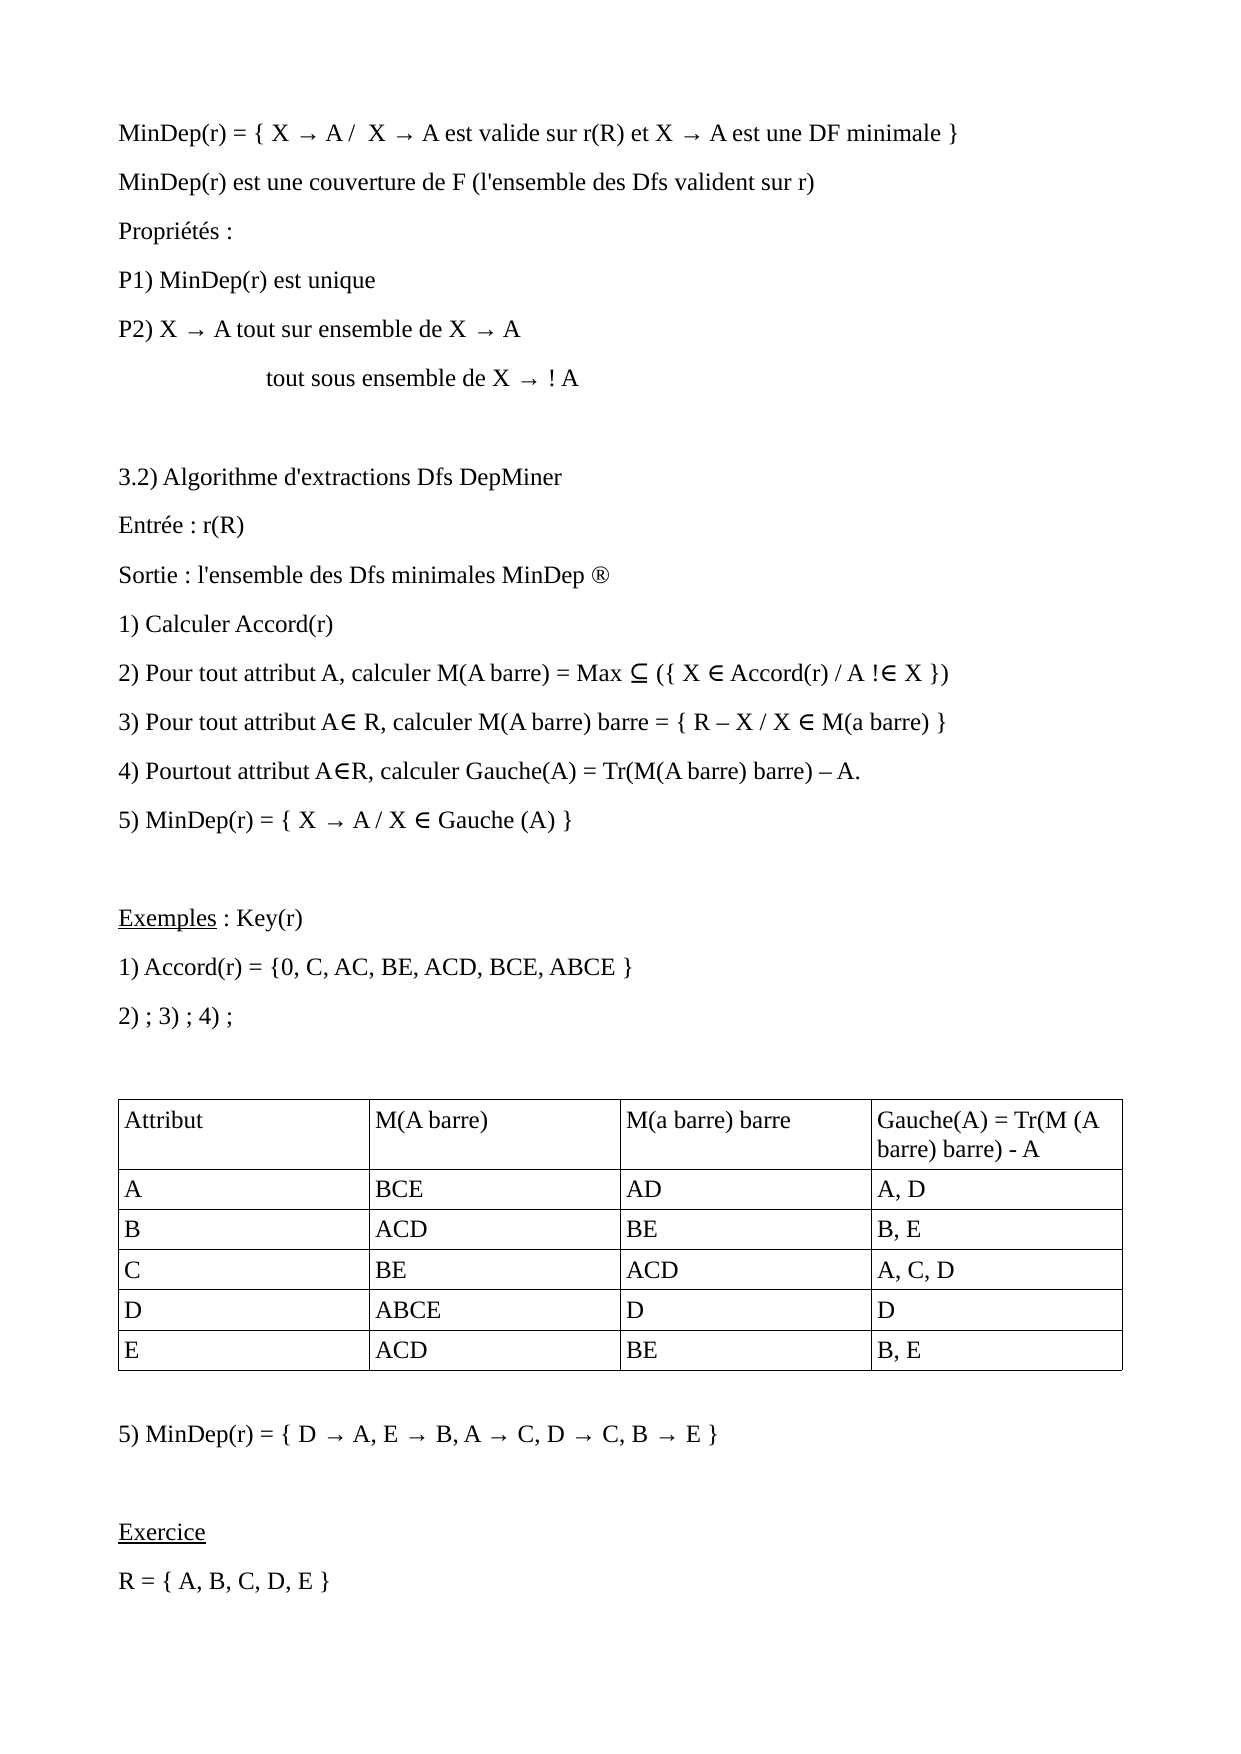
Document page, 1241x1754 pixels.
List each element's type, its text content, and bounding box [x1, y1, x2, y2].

table_cell BCE [370, 1170, 620, 1209]
table_cell B, E [872, 1331, 1122, 1370]
text 2) ; 3) ; 4) ; [118, 1001, 1122, 1030]
table_header Attribut [119, 1100, 369, 1168]
text R = { A, B, C, D, E } [118, 1566, 1122, 1595]
table_cell BE [621, 1331, 871, 1370]
text P2) X → A tout sur ensemble de X → A [118, 314, 1122, 343]
text tout sous ensemble de X → ! A [118, 363, 1122, 392]
table_cell D [872, 1290, 1122, 1330]
table_cell A, C, D [872, 1250, 1122, 1289]
table_cell BE [621, 1210, 871, 1249]
table_cell C [119, 1250, 369, 1289]
text Sortie : l'ensemble des Dfs minimales MinDep ® [118, 560, 1122, 588]
table_cell ABCE [370, 1290, 620, 1330]
text P1) MinDep(r) est unique [118, 265, 1122, 294]
table_cell D [621, 1290, 871, 1330]
text 1) Calculer Accord(r) [118, 609, 1122, 637]
table_cell B [119, 1210, 369, 1249]
text 5) MinDep(r) = { X → A / X ∈ Gauche (A) } [118, 805, 1122, 834]
table_cell ACD [370, 1331, 620, 1370]
table_cell B, E [872, 1210, 1122, 1249]
table_cell D [119, 1290, 369, 1330]
table_cell ACD [621, 1250, 871, 1289]
table_cell A [119, 1170, 369, 1209]
table_cell AD [621, 1170, 871, 1209]
table_cell E [119, 1331, 369, 1370]
text 2) Pour tout attribut A, calculer M(A barre) = Max ⊆ ({ X ∈ Accord(r) / A !∈ X }) [118, 658, 1122, 687]
table_cell BE [370, 1250, 620, 1289]
text 3) Pour tout attribut A∈ R, calculer M(A barre) barre = { R – X / X ∈ M(a barre) } [118, 707, 1122, 736]
table_cell A, D [872, 1170, 1122, 1209]
table_cell ACD [370, 1210, 620, 1249]
table_header Gauche(A) = Tr(M (A barre) barre) - A [872, 1100, 1122, 1168]
text 5) MinDep(r) = { D → A, E → B, A → C, D → C, B → E } [118, 1419, 1122, 1448]
text MinDep(r) = { X → A / X → A est valide sur r(R) et X → A est une DF minimale } [118, 118, 1122, 147]
text Exercice [118, 1517, 1122, 1546]
text 3.2) Algorithme d'extractions Dfs DepMiner [118, 462, 1122, 490]
table_header M(a barre) barre [621, 1100, 871, 1168]
text MinDep(r) est une couverture de F (l'ensemble des Dfs valident sur r) [118, 167, 1122, 196]
text Entrée : r(R) [118, 511, 1122, 539]
text 1) Accord(r) = {0, C, AC, BE, ACD, BCE, ABCE } [118, 952, 1122, 981]
text 4) Pourtout attribut A∈R, calculer Gauche(A) = Tr(M(A barre) barre) – A. [118, 756, 1122, 785]
text Exemples : Key(r) [118, 903, 1122, 932]
text Propriétés : [118, 216, 1122, 245]
table_header M(A barre) [370, 1100, 620, 1168]
